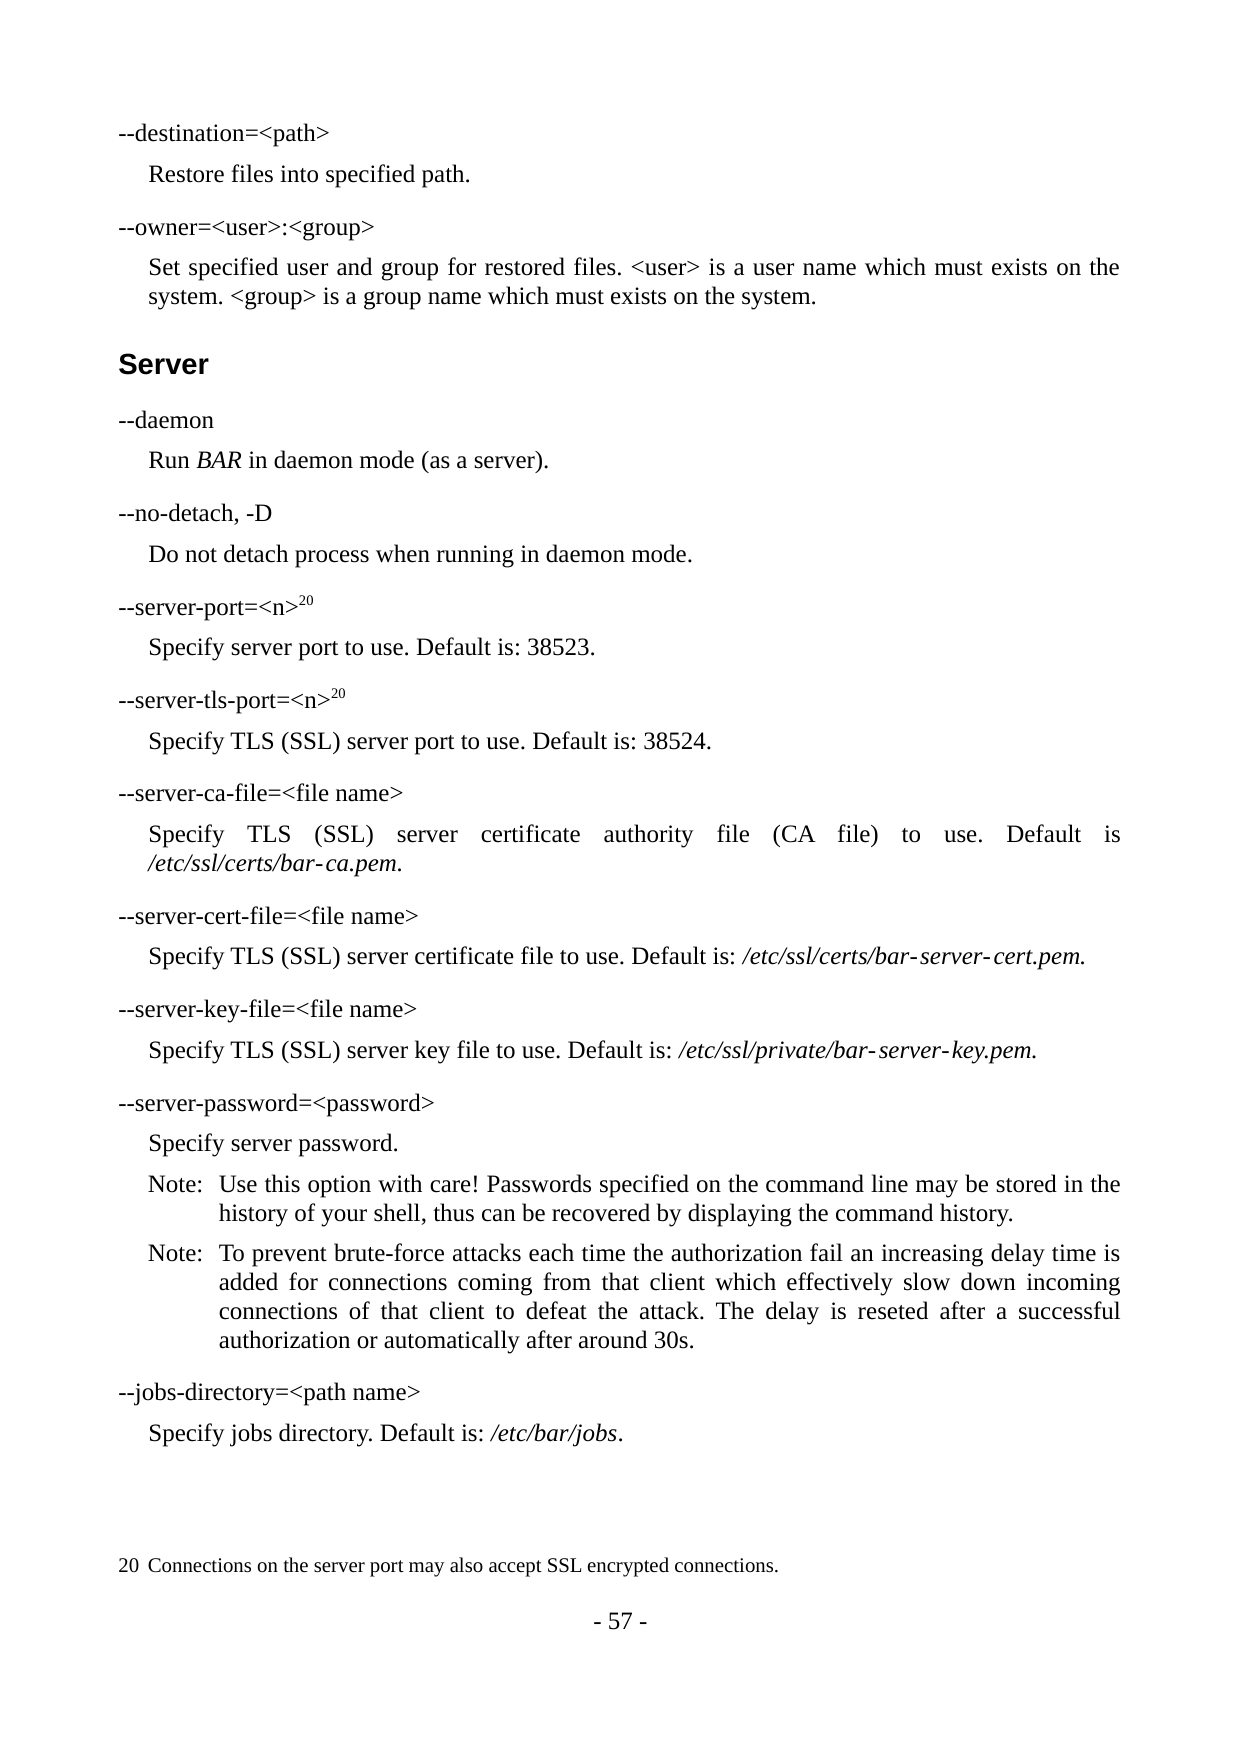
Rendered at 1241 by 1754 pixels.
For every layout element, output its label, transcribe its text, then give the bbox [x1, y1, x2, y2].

text Specify jobs directory. Default is: /etc/bar/jobs. [148, 1418, 1122, 1447]
title --server-key-file=<file name> [118, 994, 1122, 1023]
text Do not detach process when running in daemon mode. [148, 539, 1122, 568]
text Set specified user and group for restored files. <user> is a user name which must exists on the system. <group> is a group name which must exists on the system. [148, 252, 1122, 310]
text Specify server port to use. Default is: 38523. [148, 632, 1122, 661]
text Connections on the server port may also accept SSL encrypted connections. [118, 1553, 1122, 1577]
title --server-cert-file=<file name> [118, 901, 1122, 929]
text Run BAR in daemon mode (as a server). [148, 446, 1122, 474]
text Specify server password. [148, 1128, 1122, 1157]
title --server-ca-file=<file name> [118, 778, 1122, 807]
subtitle Server [118, 347, 1122, 380]
title --owner=<user>:<group> [118, 212, 1122, 240]
title --server-password=<password> [118, 1088, 1122, 1116]
title --daemon [118, 405, 1122, 433]
text Note: To prevent brute-force attacks each time the authorization fail an increasing delay time is added for connections coming from that client which effectively slow down incoming connections of that client to defeat the attack. The delay is reseted after a successful authorization or automatically after around 30s. [148, 1238, 1122, 1353]
title --destination=<path> [118, 118, 1122, 147]
title --no-detach, -D [118, 498, 1122, 527]
title --jobs-directory=<path name> [118, 1377, 1122, 1406]
title --server-tls-port=<n>20 [118, 685, 1122, 714]
text Specify TLS (SSL) server certificate authority file (CA file) to use. Default is /etc/ssl/certs/bar‑ca.pem. [148, 819, 1122, 877]
text Note: Use this option with care! Passwords specified on the command line may be stored in the history of your shell, thus can be recovered by displaying the command history. [148, 1169, 1122, 1227]
title --server-port=<n> [118, 592, 1122, 620]
text Restore files into specified path. [148, 159, 1122, 188]
text Specify TLS (SSL) server port to use. Default is: 38524. [148, 726, 1122, 754]
text Specify TLS (SSL) server certificate file to use. Default is: /etc/ssl/certs/bar‑server‑cert.pem. [148, 941, 1122, 970]
text Specify TLS (SSL) server key file to use. Default is: /etc/ssl/private/bar‑server‑key.pem. [148, 1035, 1122, 1064]
